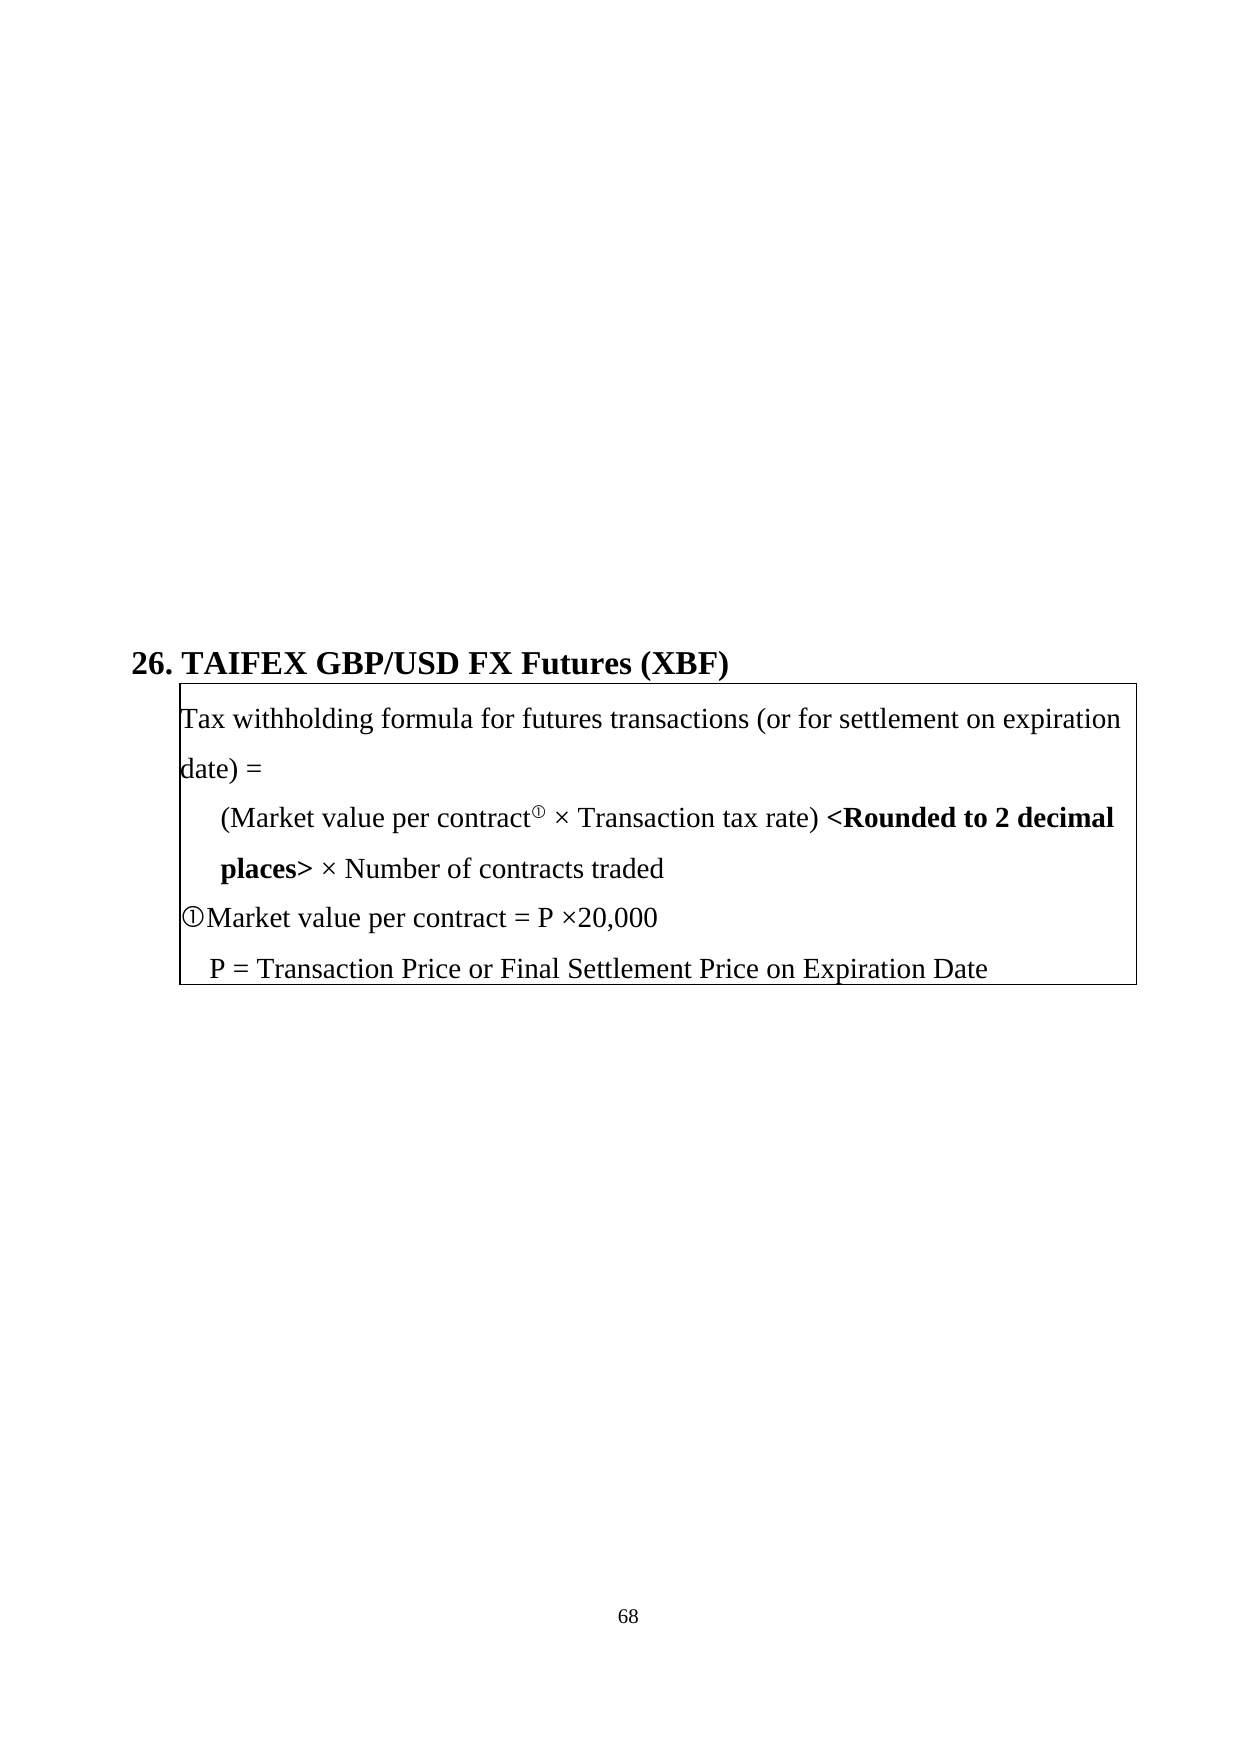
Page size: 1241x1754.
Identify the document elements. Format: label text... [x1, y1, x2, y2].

subtitle 26. TAIFEX GBP/USD FX Futures (XBF) [131, 621, 1125, 683]
table_header Tax withholding formula for futures transactions (or for settlement on expiration date) = (Market value per contract × Transaction tax rate) <Rounded to 2 decimal places> × Number of contracts traded Market value per contract = P ×20,000 P = Transaction Price or Final Settlement Price on Expiration Date [181, 684, 1136, 984]
